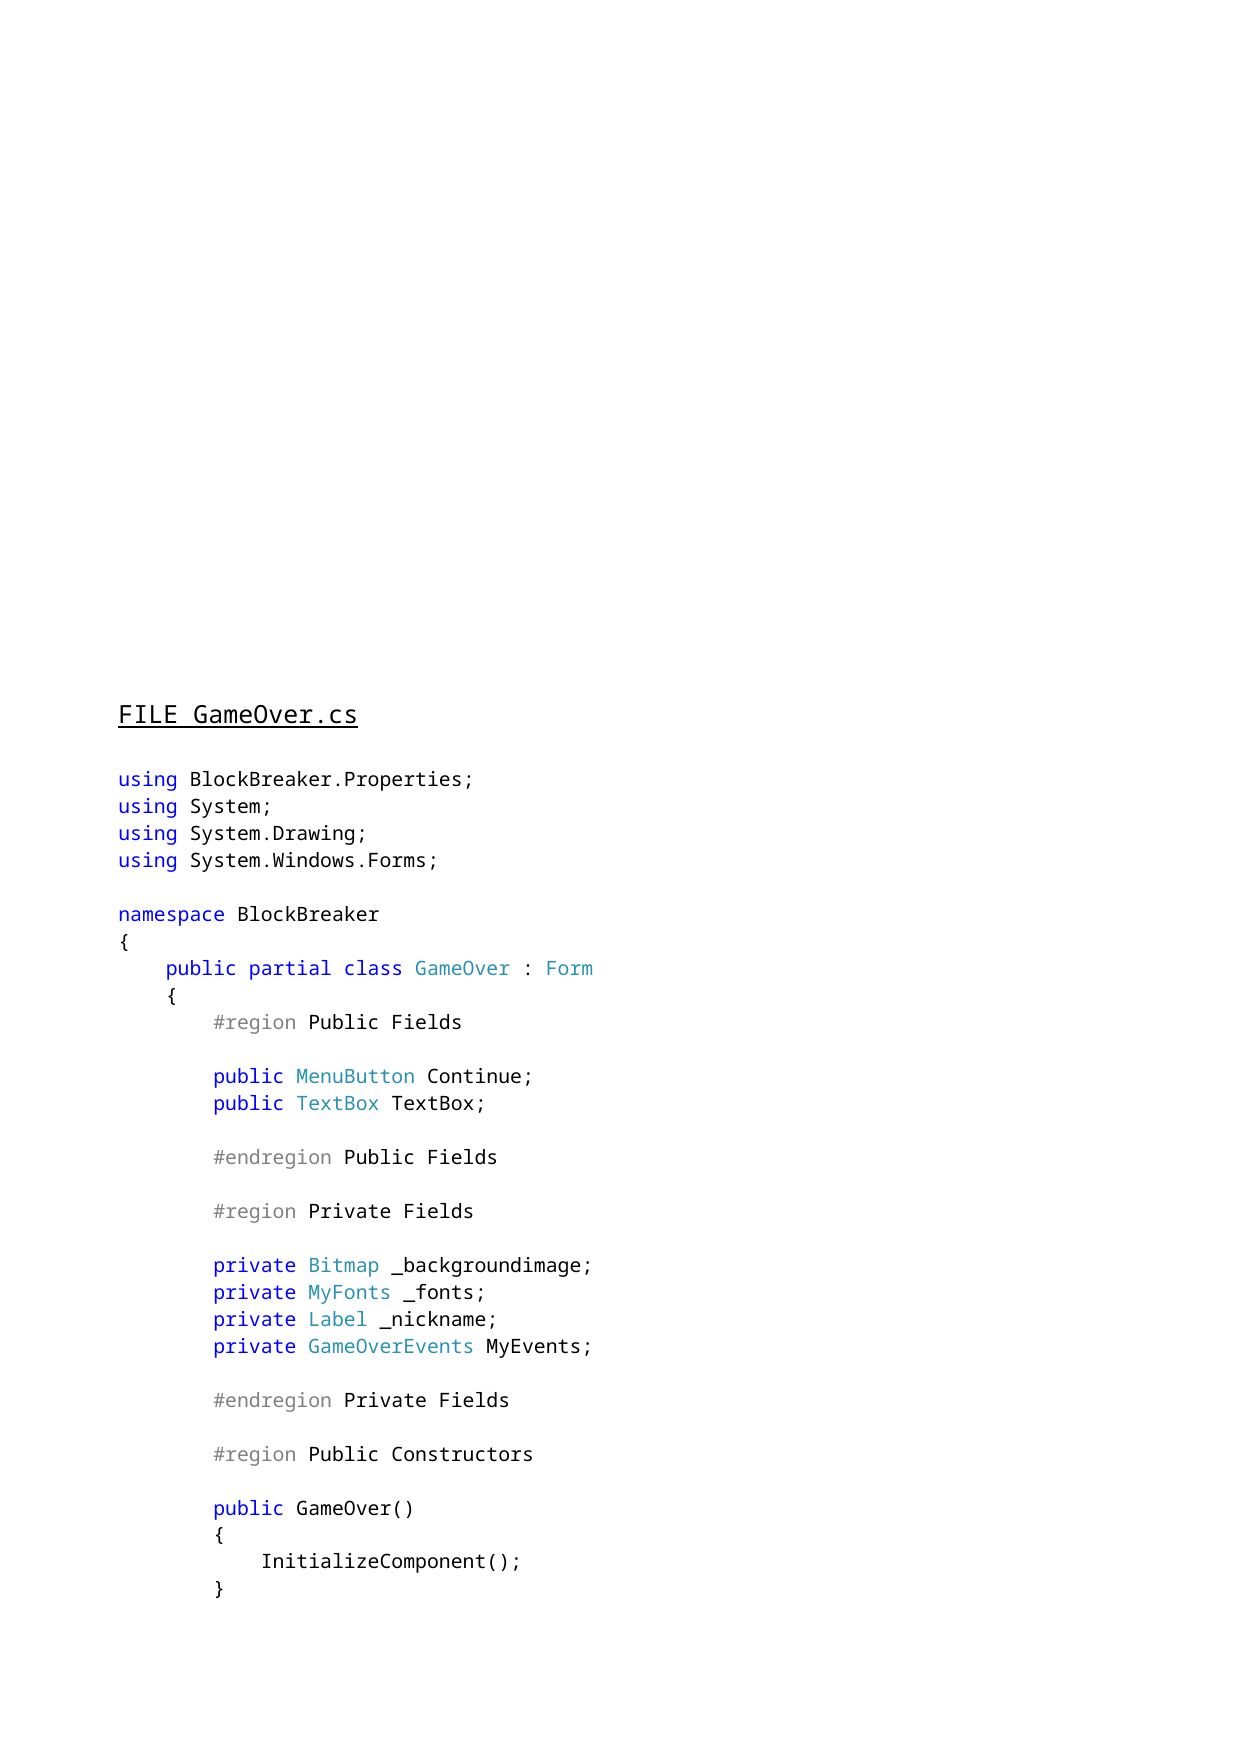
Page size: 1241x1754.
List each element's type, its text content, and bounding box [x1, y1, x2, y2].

text #endregion Private Fields [118, 1386, 1122, 1413]
text using System.Windows.Forms; [118, 846, 1122, 873]
text private MyFonts _fonts; [118, 1278, 1122, 1305]
text using BlockBreaker.Properties; [118, 765, 1122, 792]
text namespace BlockBreaker [118, 900, 1122, 927]
text { [118, 1521, 1122, 1548]
text public TextBox TextBox; [118, 1089, 1122, 1116]
text private Label _nickname; [118, 1305, 1122, 1332]
text { [118, 927, 1122, 954]
text private GameOverEvents MyEvents; [118, 1332, 1122, 1359]
text #region Public Fields [118, 1008, 1122, 1035]
text public GameOver() [118, 1494, 1122, 1521]
text FILE GameOver.cs [118, 697, 1122, 731]
text InitializeComponent(); [118, 1548, 1122, 1575]
text using System; [118, 792, 1122, 819]
text #endregion Public Fields [118, 1143, 1122, 1170]
text using System.Drawing; [118, 819, 1122, 846]
text } [118, 1575, 1122, 1602]
text #region Private Fields [118, 1197, 1122, 1224]
text { [118, 981, 1122, 1008]
text private Bitmap _backgroundimage; [118, 1251, 1122, 1278]
text public MenuButton Continue; [118, 1062, 1122, 1089]
text #region Public Constructors [118, 1440, 1122, 1467]
text public partial class GameOver : Form [118, 954, 1122, 981]
